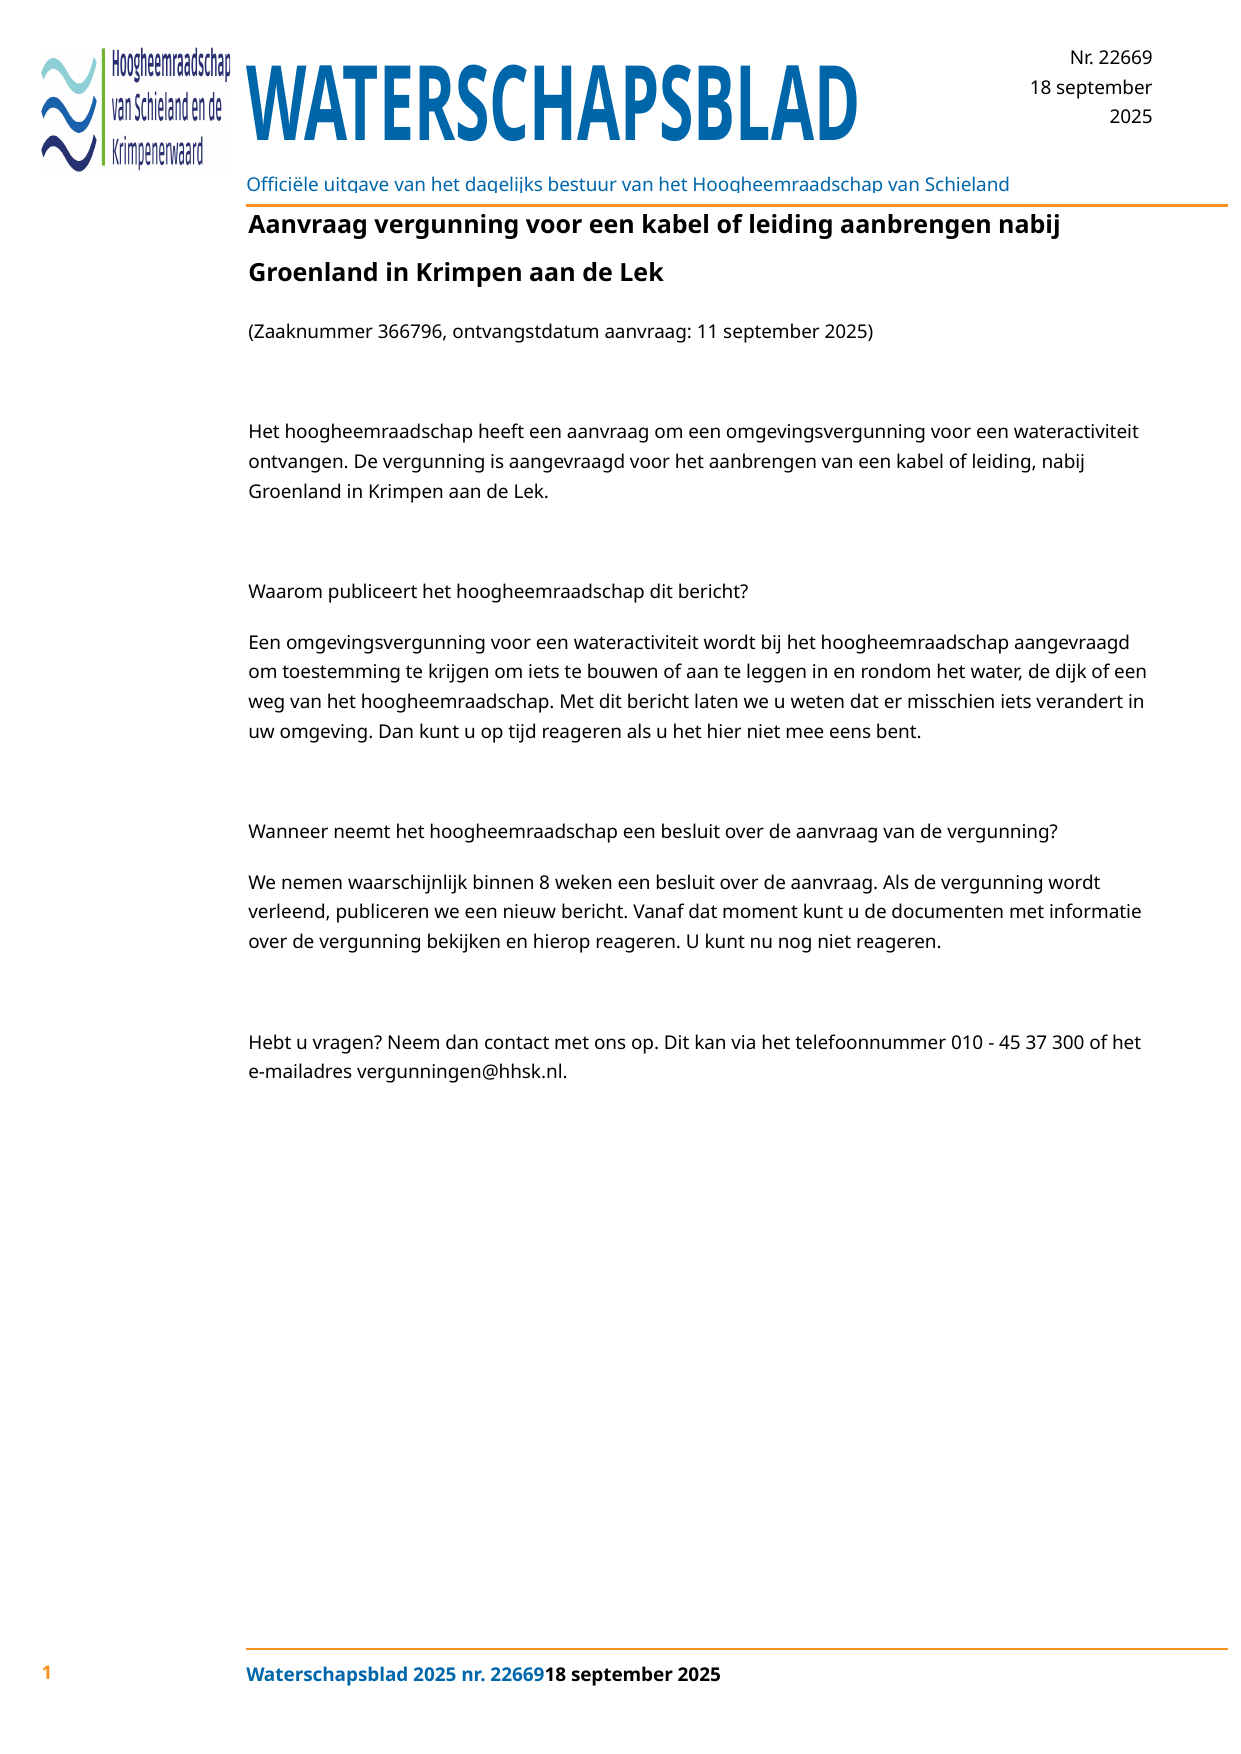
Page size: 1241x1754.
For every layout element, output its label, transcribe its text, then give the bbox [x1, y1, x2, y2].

picture [41, 47, 231, 172]
text Waarom publiceert het hoogheemraadschap dit bericht? [248, 579, 1152, 604]
text (Zaaknummer 366796, ontvangstdatum aanvraag: 11 september 2025) [248, 318, 1152, 344]
text Een omgevingsvergunning voor een wateractiviteit wordt bij het hoogheemraadschap aangevraagd om toestemming te krijgen om iets te bouwen of aan te leggen in en rondom het water, de dijk of een weg van het hoogheemraadschap. Met dit bericht laten we u weten dat er misschien iets verandert in uw omgeving. Dan kunt u op tijd reageren als u het hier niet mee eens bent. [248, 629, 1152, 744]
text Hebt u vragen? Neem dan contact met ons op. Dit kan via het telefoonnummer 010 - 45 37 300 of het e-mailadres vergunningen@hhsk.nl. [248, 1029, 1152, 1084]
text We nemen waarschijnlijk binnen 8 weken een besluit over de aanvraag. Als de vergunning wordt verleend, publiceren we een nieuw bericht. Vanaf dat moment kunt u de documenten met informatie over de vergunning bekijken en hierop reageren. U kunt nu nog niet reageren. [248, 869, 1152, 954]
text Wanneer neemt het hoogheemraadschap een besluit over de aanvraag van de vergunning? [248, 819, 1152, 844]
text Aanvraag vergunning voor een kabel of leiding aanbrengen nabij Groenland in Krimpen aan de Lek [248, 207, 1152, 288]
text Het hoogheemraadschap heeft een aanvraag om een omgevingsvergunning voor een wateractiviteit ontvangen. De vergunning is aangevraagd voor het aanbrengen van een kabel of leiding, nabij Groenland in Krimpen aan de Lek. [248, 419, 1152, 504]
